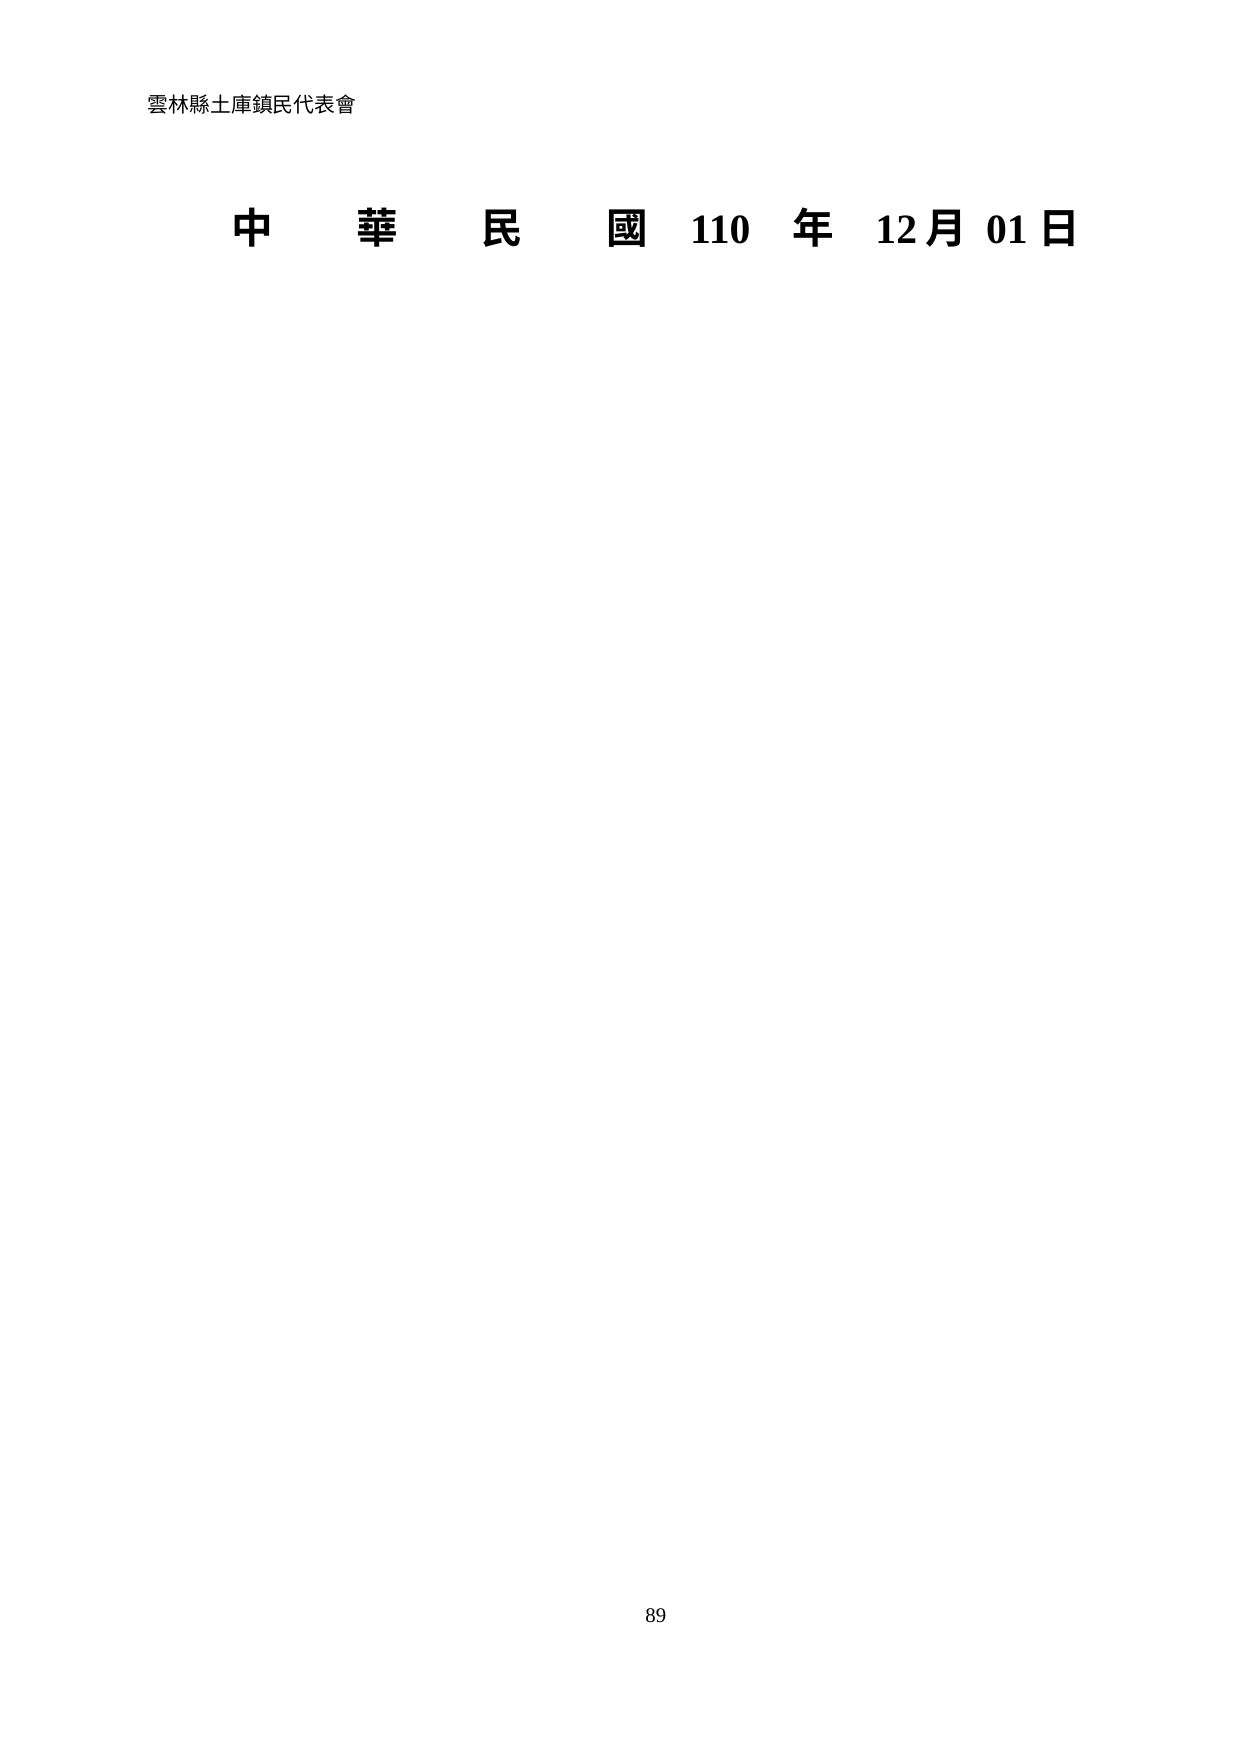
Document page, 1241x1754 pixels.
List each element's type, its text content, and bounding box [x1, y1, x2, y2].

text 中 華 民 國 110 年 12月 01 日 [148, 202, 1163, 254]
